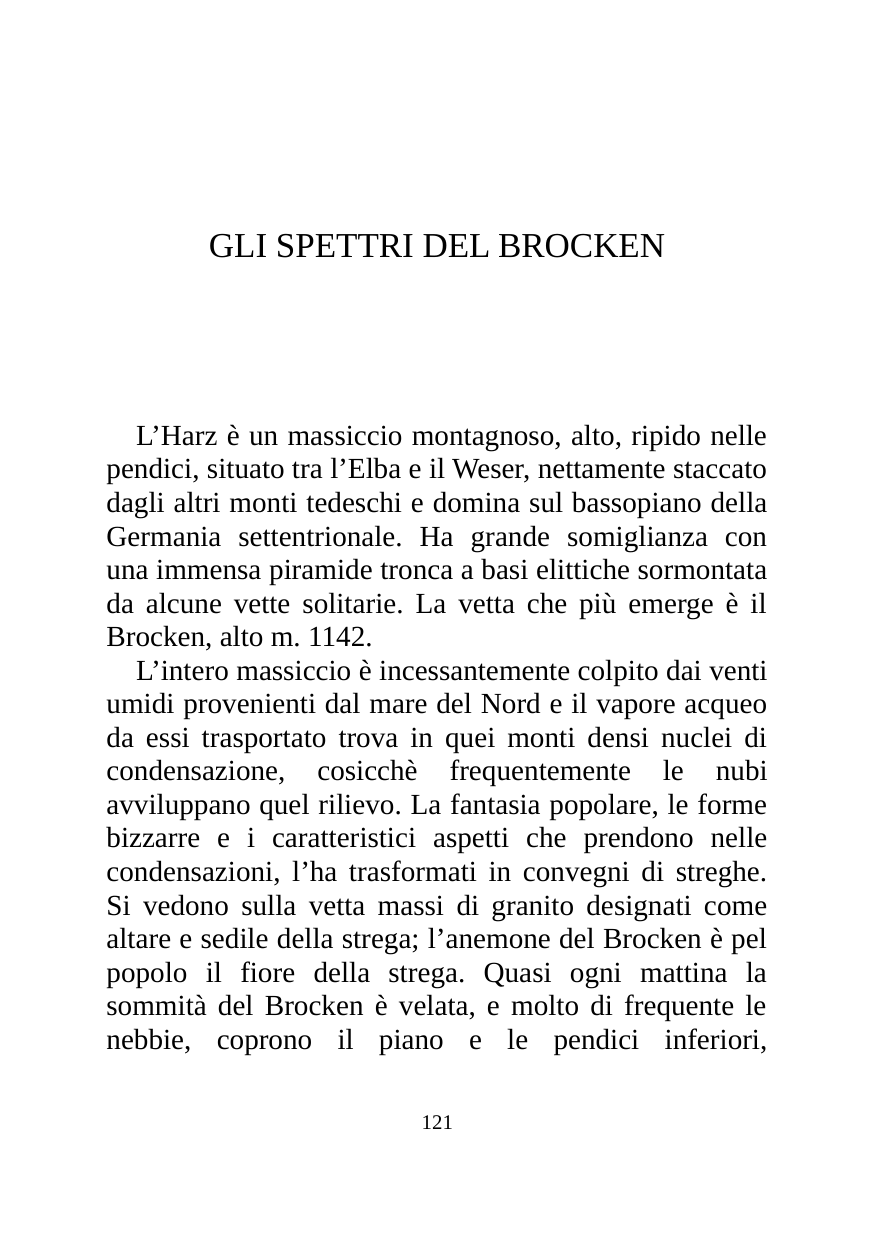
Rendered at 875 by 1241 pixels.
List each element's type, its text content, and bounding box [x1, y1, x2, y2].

text L’Harz è un massiccio montagnoso, alto, ripido nelle pendici, situato tra l’Elba e il Weser, nettamente staccato dagli altri monti tedeschi e domina sul bassopiano della Germania settentrionale. Ha grande somiglianza con una immensa piramide tronca a basi elittiche sormontata da alcune vette solitarie. La vetta che più emerge è il Brocken, alto m. 1142. [106, 418, 768, 653]
subtitle GLI SPETTRI DEL BROCKEN [106, 224, 768, 264]
text L’intero massiccio è incessantemente colpito dai venti umidi provenienti dal mare del Nord e il vapore acqueo da essi trasportato trova in quei monti densi nuclei di condensazione, cosicchè frequentemente le nubi avviluppano quel rilievo. La fantasia popolare, le forme bizzarre e i caratteristici aspetti che prendono nelle condensazioni, l’ha trasformati in convegni di streghe. Si vedono sulla vetta massi di granito designati come altare e sedile della strega; l’anemone del Brocken è pel popolo il fiore della strega. Quasi ogni mattina la sommità del Brocken è velata, e molto di frequente le nebbie, coprono il piano e le pendici inferiori, [106, 653, 768, 1055]
